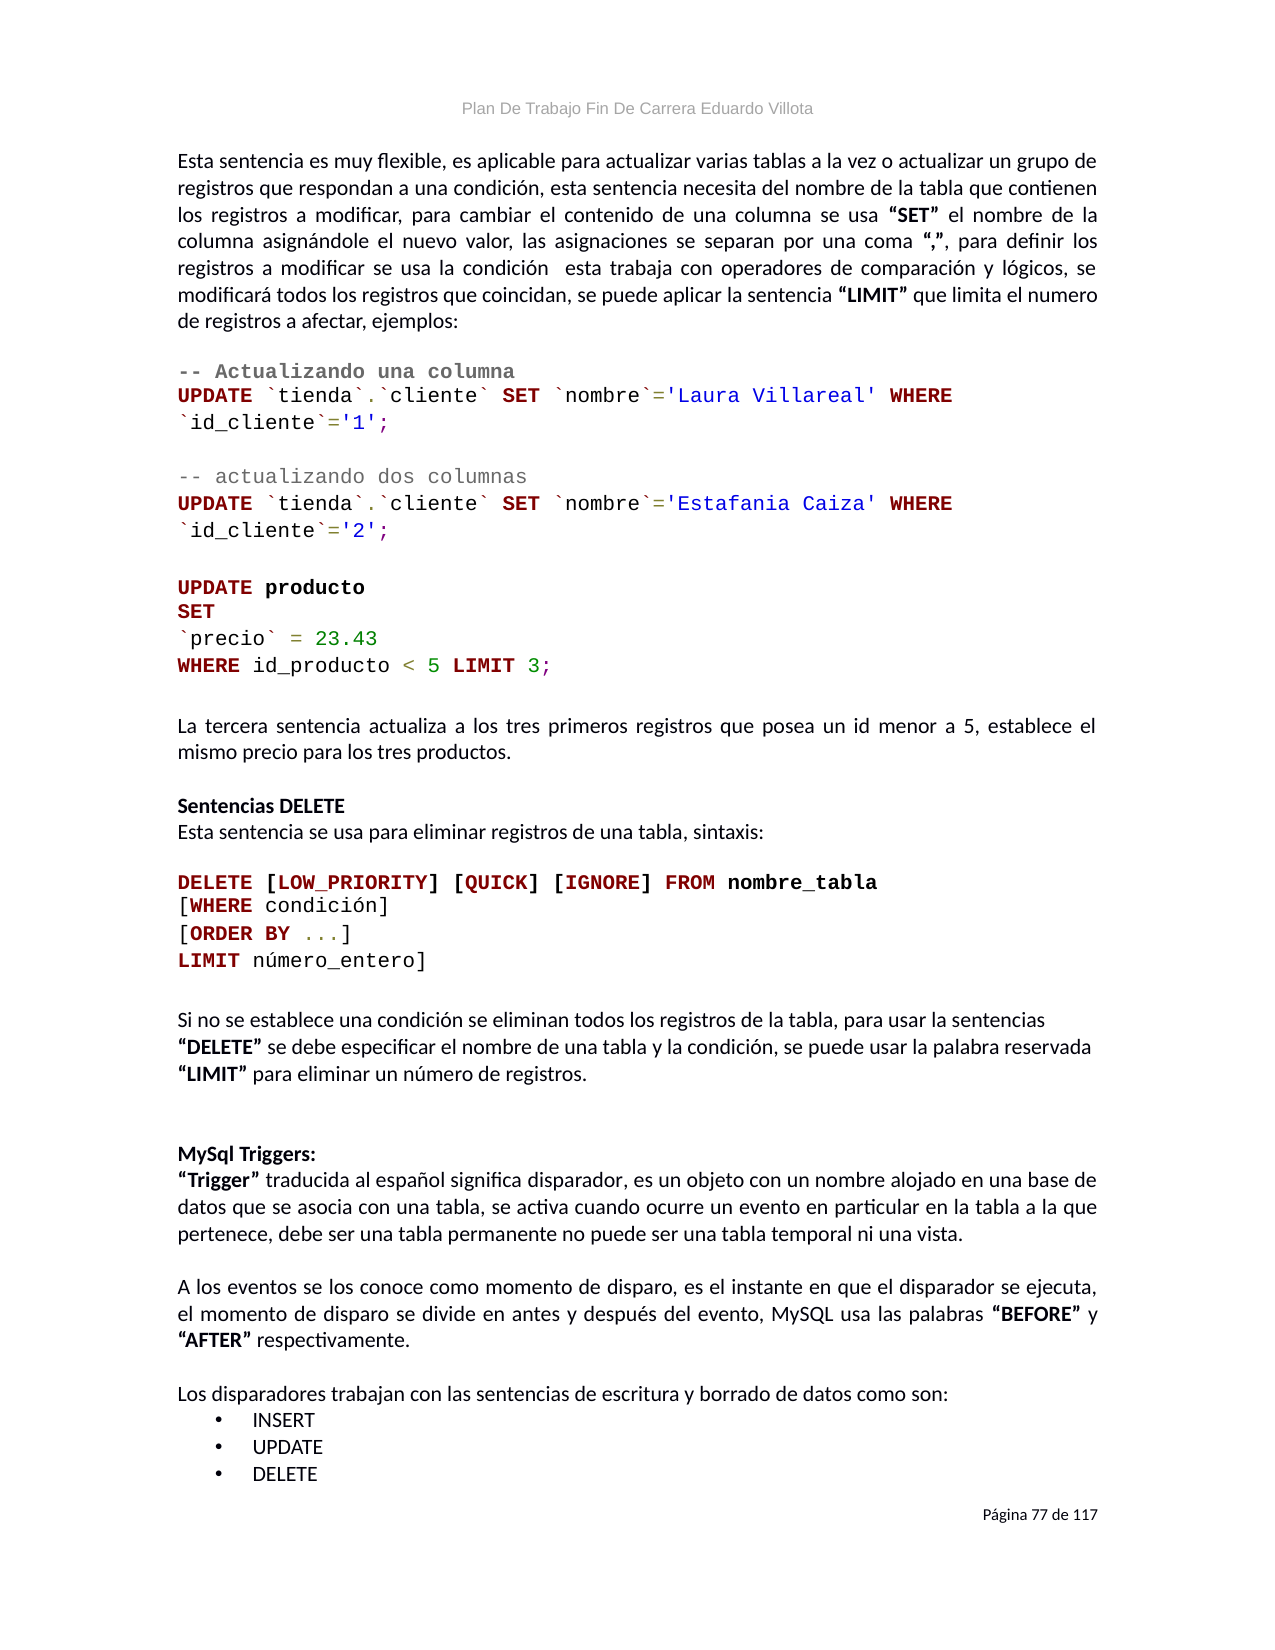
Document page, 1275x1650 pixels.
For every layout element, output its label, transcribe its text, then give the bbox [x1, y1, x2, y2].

text “Trigger” traducida al español significa disparador, es un objeto con un nombre alojado en una base de datos que se asocia con una tabla, se activa cuando ocurre un evento en particular en la tabla a la que pertenece, debe ser una tabla permanente no puede ser una tabla temporal ni una vista. [177, 1167, 1098, 1247]
text `precio` = 23.43 [177, 628, 1098, 652]
text -- Actualizando una columna [177, 361, 1098, 384]
text Si no se establece una condición se eliminan todos los registros de la tabla, para usar la sentencias “DELETE” se debe especificar el nombre de una tabla y la condición, se puede usar la palabra reservada “LIMIT” para eliminar un número de registros. [177, 1007, 1098, 1087]
text A los eventos se los conoce como momento de disparo, es el instante en que el disparador se ejecuta, el momento de disparo se divide en antes y después del evento, MySQL usa las palabras “BEFORE” y “AFTER” respectivamente. [177, 1273, 1098, 1353]
text DELETE [LOW_PRIORITY] [QUICK] [IGNORE] FROM nombre_tabla [177, 872, 1098, 896]
text Sentencias DELETE [177, 792, 1098, 818]
text UPDATE `tienda`.`cliente` SET `nombre`='Estafania Caiza' WHERE `id_cliente`='2'; [177, 493, 1098, 544]
text [ORDER BY ...] [177, 923, 1098, 946]
text MySql Triggers: [177, 1140, 1098, 1167]
text -- actualizando dos columnas [177, 466, 1098, 490]
text Esta sentencia es muy flexible, es aplicable para actualizar varias tablas a la vez o actualizar un grupo de registros que respondan a una condición, esta sentencia necesita del nombre de la tabla que contienen los registros a modificar, para cambiar el contenido de una columna se usa “SET” el nombre de la columna asignándole el nuevo valor, las asignaciones se separan por una coma “,”, para definir los registros a modificar se usa la condición esta trabaja con operadores de comparación y lógicos, se modificará todos los registros que coincidan, se puede aplicar la sentencia “LIMIT” que limita el numero de registros a afectar, ejemplos: [177, 148, 1098, 334]
text [WHERE condición] [177, 896, 1098, 919]
text Los disparadores trabajan con las sentencias de escritura y borrado de datos como son: [177, 1380, 1098, 1407]
text LIMIT número_entero] [177, 950, 1098, 973]
list UPDATE [215, 1433, 1098, 1460]
text SET [177, 601, 1098, 624]
list DELETE [215, 1460, 1098, 1487]
text La tercera sentencia actualiza a los tres primeros registros que posea un id menor a 5, establece el mismo precio para los tres productos. [177, 712, 1098, 765]
text UPDATE `tienda`.`cliente` SET `nombre`='Laura Villareal' WHERE `id_cliente`='1'; [177, 384, 1098, 435]
list INSERT [215, 1407, 1098, 1433]
text Esta sentencia se usa para eliminar registros de una tabla, sintaxis: [177, 818, 1098, 845]
text WHERE id_producto < 5 LIMIT 3; [177, 655, 1098, 679]
text UPDATE producto [177, 577, 1098, 601]
